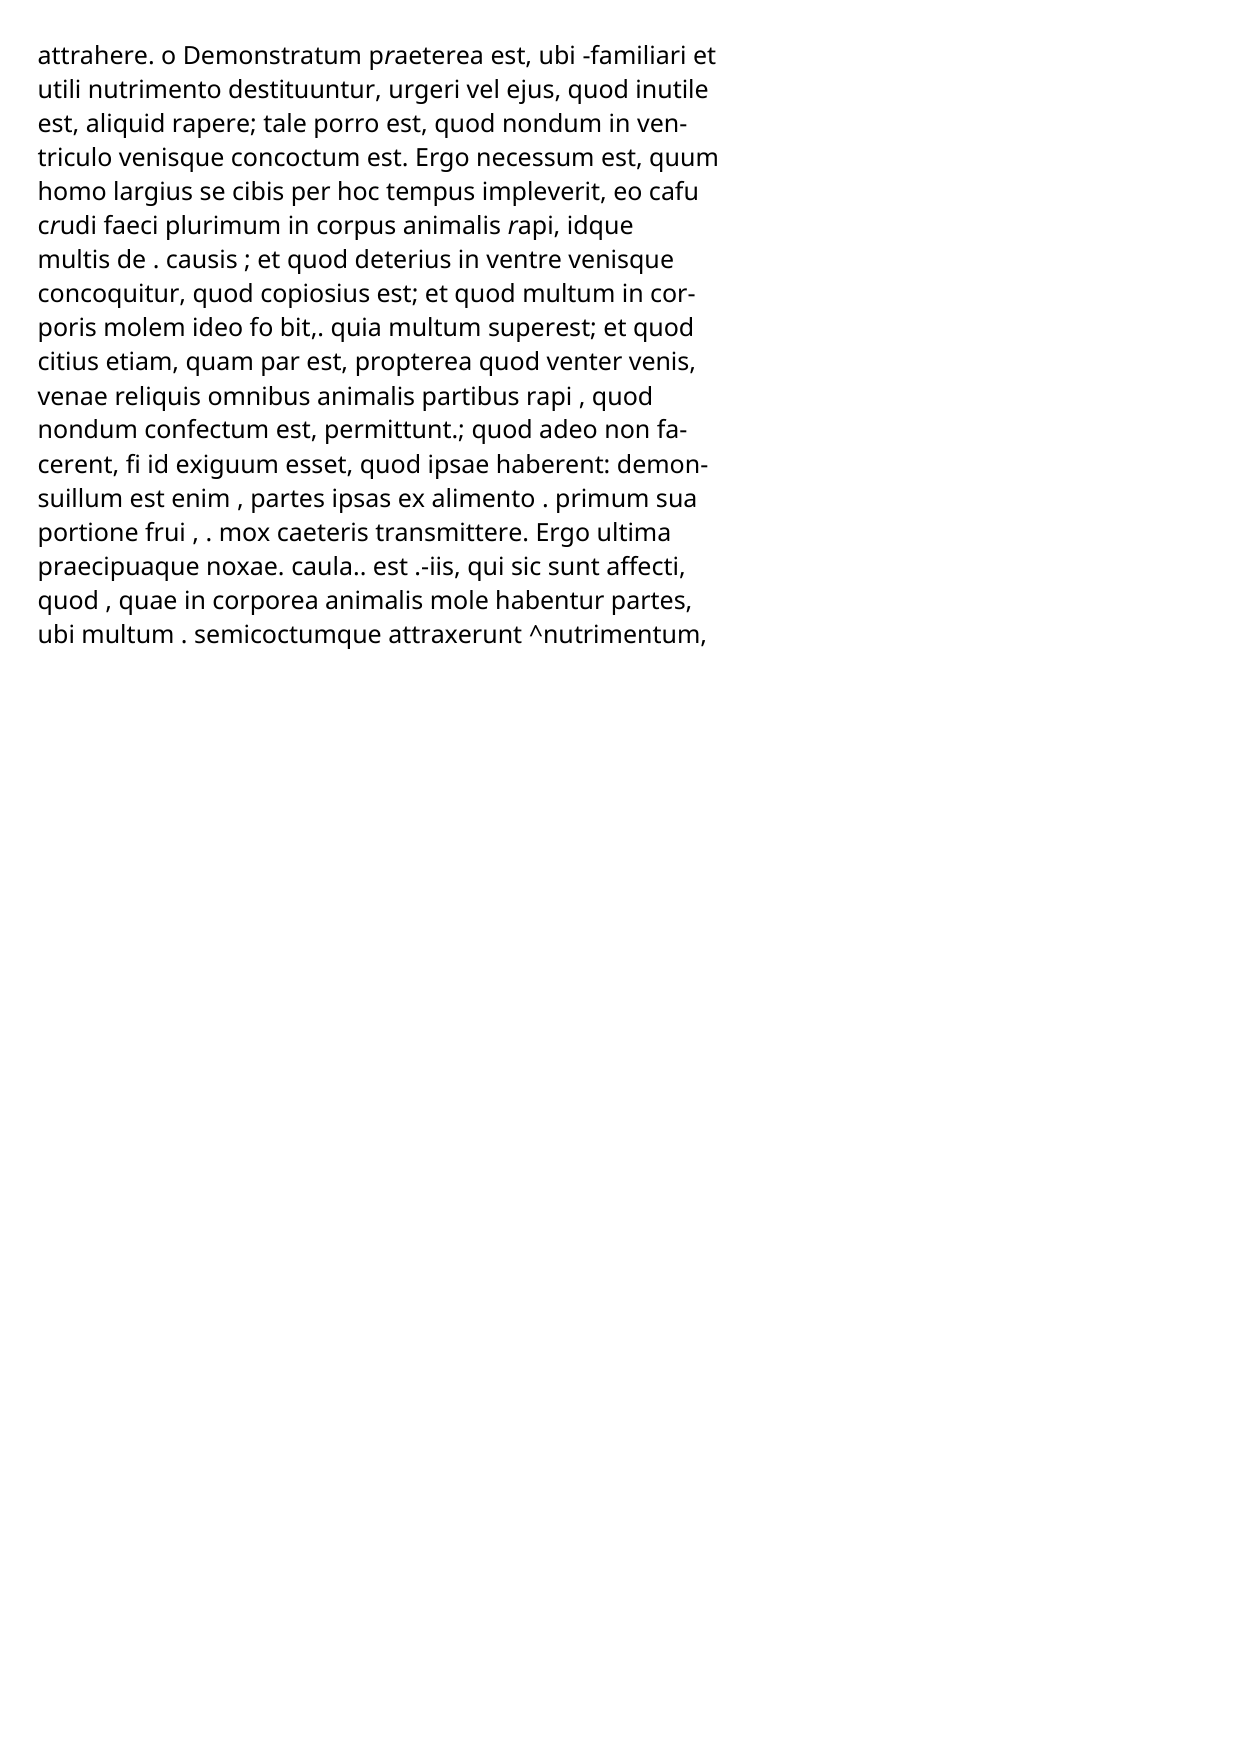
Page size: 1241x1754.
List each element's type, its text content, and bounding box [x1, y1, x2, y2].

text attrahere. o Demonstratum praeterea est, ubi -familiari et utili nutrimento destituuntur, urgeri vel ejus, quod inutile est, aliquid rapere; tale porro est, quod nondum in ven- triculo venisque concoctum est. Ergo necessum est, quum homo largius se cibis per hoc tempus impleverit, eo cafu crudi faeci plurimum in corpus animalis rapi, idque multis de . causis ; et quod deterius in ventre venisque concoquitur, quod copiosius est; et quod multum in cor- poris molem ideo fo bit,. quia multum superest; et quod citius etiam, quam par est, propterea quod venter venis, venae reliquis omnibus animalis partibus rapi , quod nondum confectum est, permittunt.; quod adeo non fa- cerent, fi id exiguum esset, quod ipsae haberent: demon- suillum est enim , partes ipsas ex alimento . primum sua portione frui , . mox caeteris transmittere. Ergo ultima praecipuaque noxae. caula.. est .-iis, qui sic sunt affecti, quod , quae in corporea animalis mole habentur partes, ubi multum . semicoctumque attraxerunt ^nutrimentum, [37, 37, 1203, 651]
